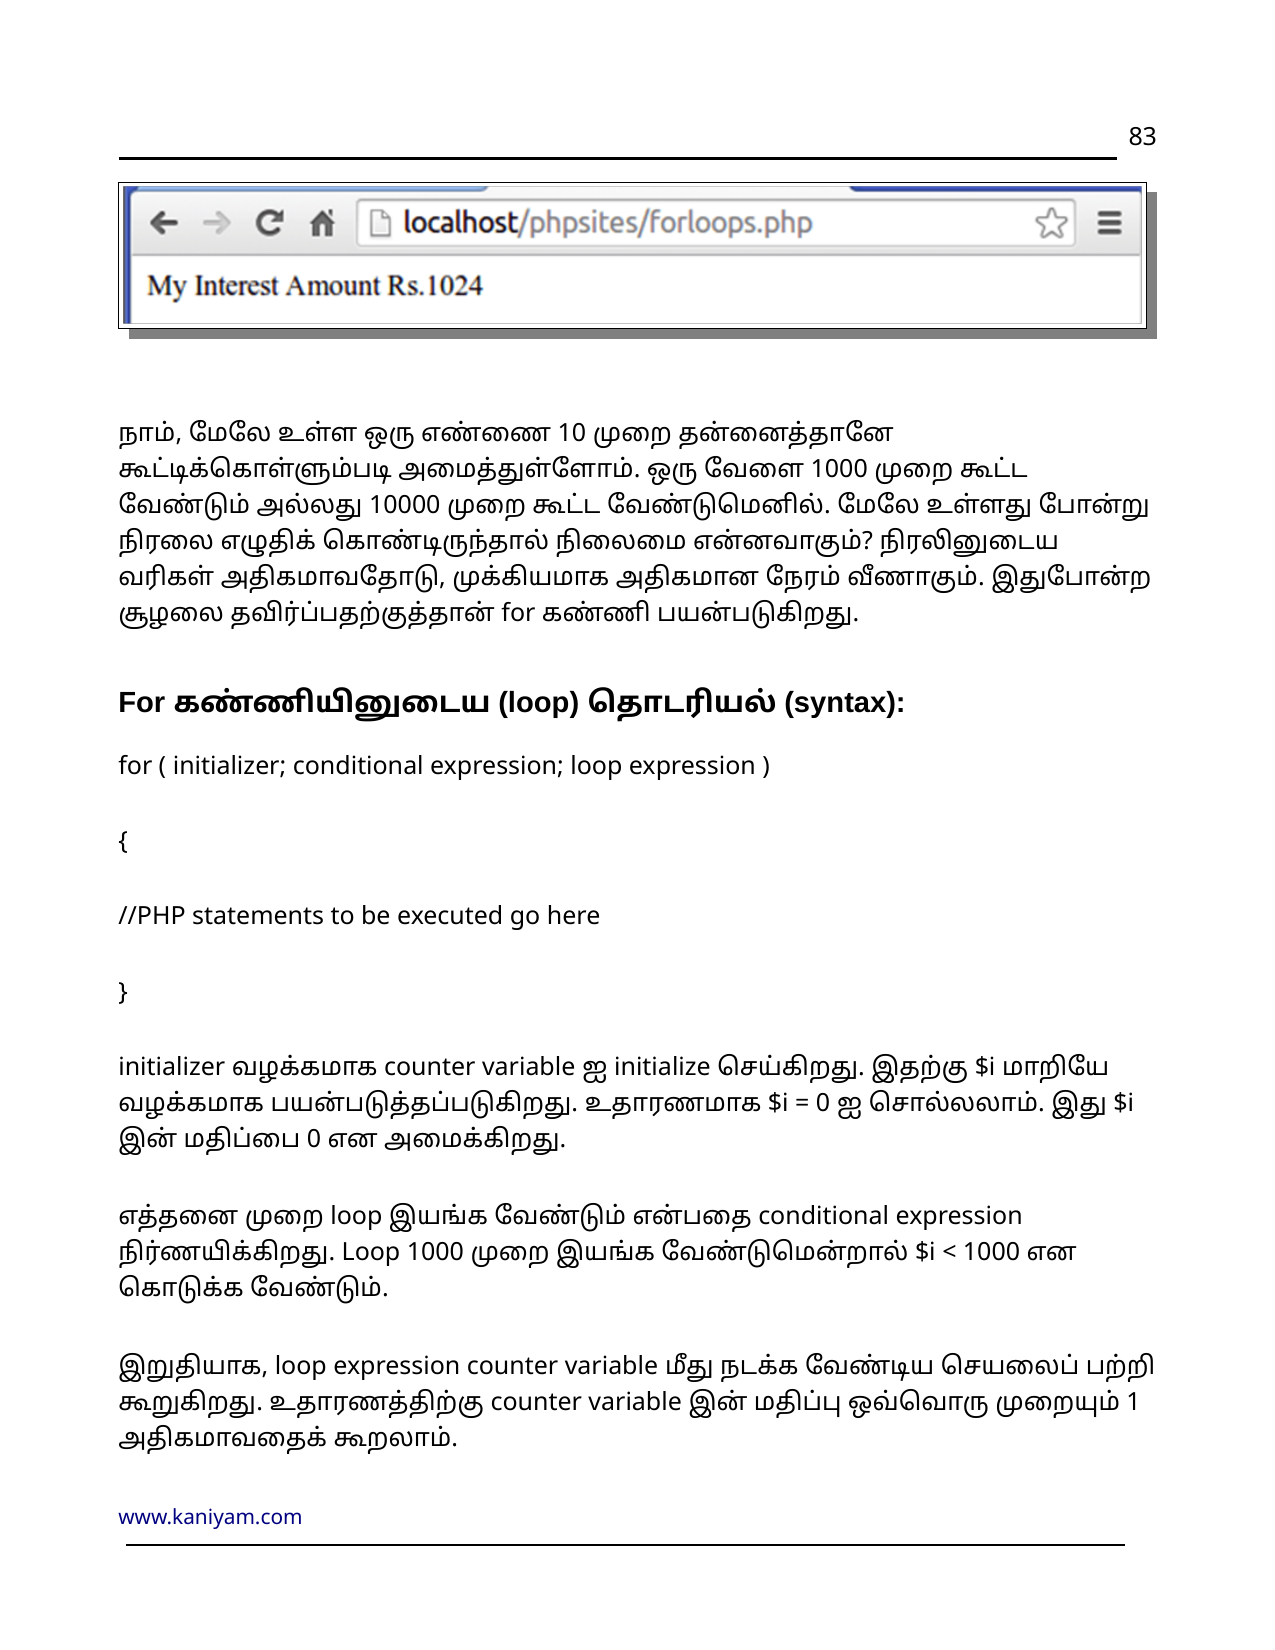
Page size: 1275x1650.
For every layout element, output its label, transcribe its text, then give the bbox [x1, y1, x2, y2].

text } [118, 973, 1157, 1007]
text நாம், மேலே உள்ள ஒரு எண்ணை 10 முறை தன்னைத்தானே கூட்டிக்கொள்ளும்படி அமைத்துள்ளோம். ஒரு வேளை 1000 முறை கூட்ட வேண்டும் அல்லது 10000 முறை கூட்ட வேண்டுமெனில். மேலே உள்ளது போன்று நிரலை எழுதிக் கொண்டிருந்தால் நிலைமை என்னவாகும்? நிரலினுடைய வரிகள் அதிகமாவதோடு, முக்கியமாக அதிகமான நேரம் வீணாகும். இதுபோன்ற சூழலை தவிர்ப்பதற்குத்தான் for கண்ணி பயன்படுகிறது. [118, 414, 1157, 630]
subtitle For கண்ணியினுடைய (loop) தொடரியல் (syntax): [118, 685, 1157, 723]
text //PHP statements to be executed go here [118, 898, 1157, 932]
text for ( initializer; conditional expression; loop expression ) [118, 747, 1157, 781]
picture [121, 184, 1144, 326]
text { [118, 823, 1157, 857]
text initializer வழக்கமாக counter variable ஐ initialize செய்கிறது. இதற்கு $i மாறியே வழக்கமாக பயன்படுத்தப்படுகிறது. உதாரணமாக $i = 0 ஐ சொல்லலாம். இது $i இன் மதிப்பை 0 என அமைக்கிறது. [118, 1048, 1157, 1157]
text இறுதியாக, loop expression counter variable மீது நடக்க வேண்டிய செயலைப் பற்றி கூறுகிறது. உதாரணத்திற்கு counter variable இன் மதிப்பு ஒவ்வொரு முறையும் 1 அதிகமாவதைக் கூறலாம். [118, 1347, 1157, 1455]
text எத்தனை முறை loop இயங்க வேண்டும் என்பதை conditional expression நிர்ணயிக்கிறது. Loop 1000 முறை இயங்க வேண்டுமென்றால் $i < 1000 என கொடுக்க வேண்டும். [118, 1198, 1157, 1306]
